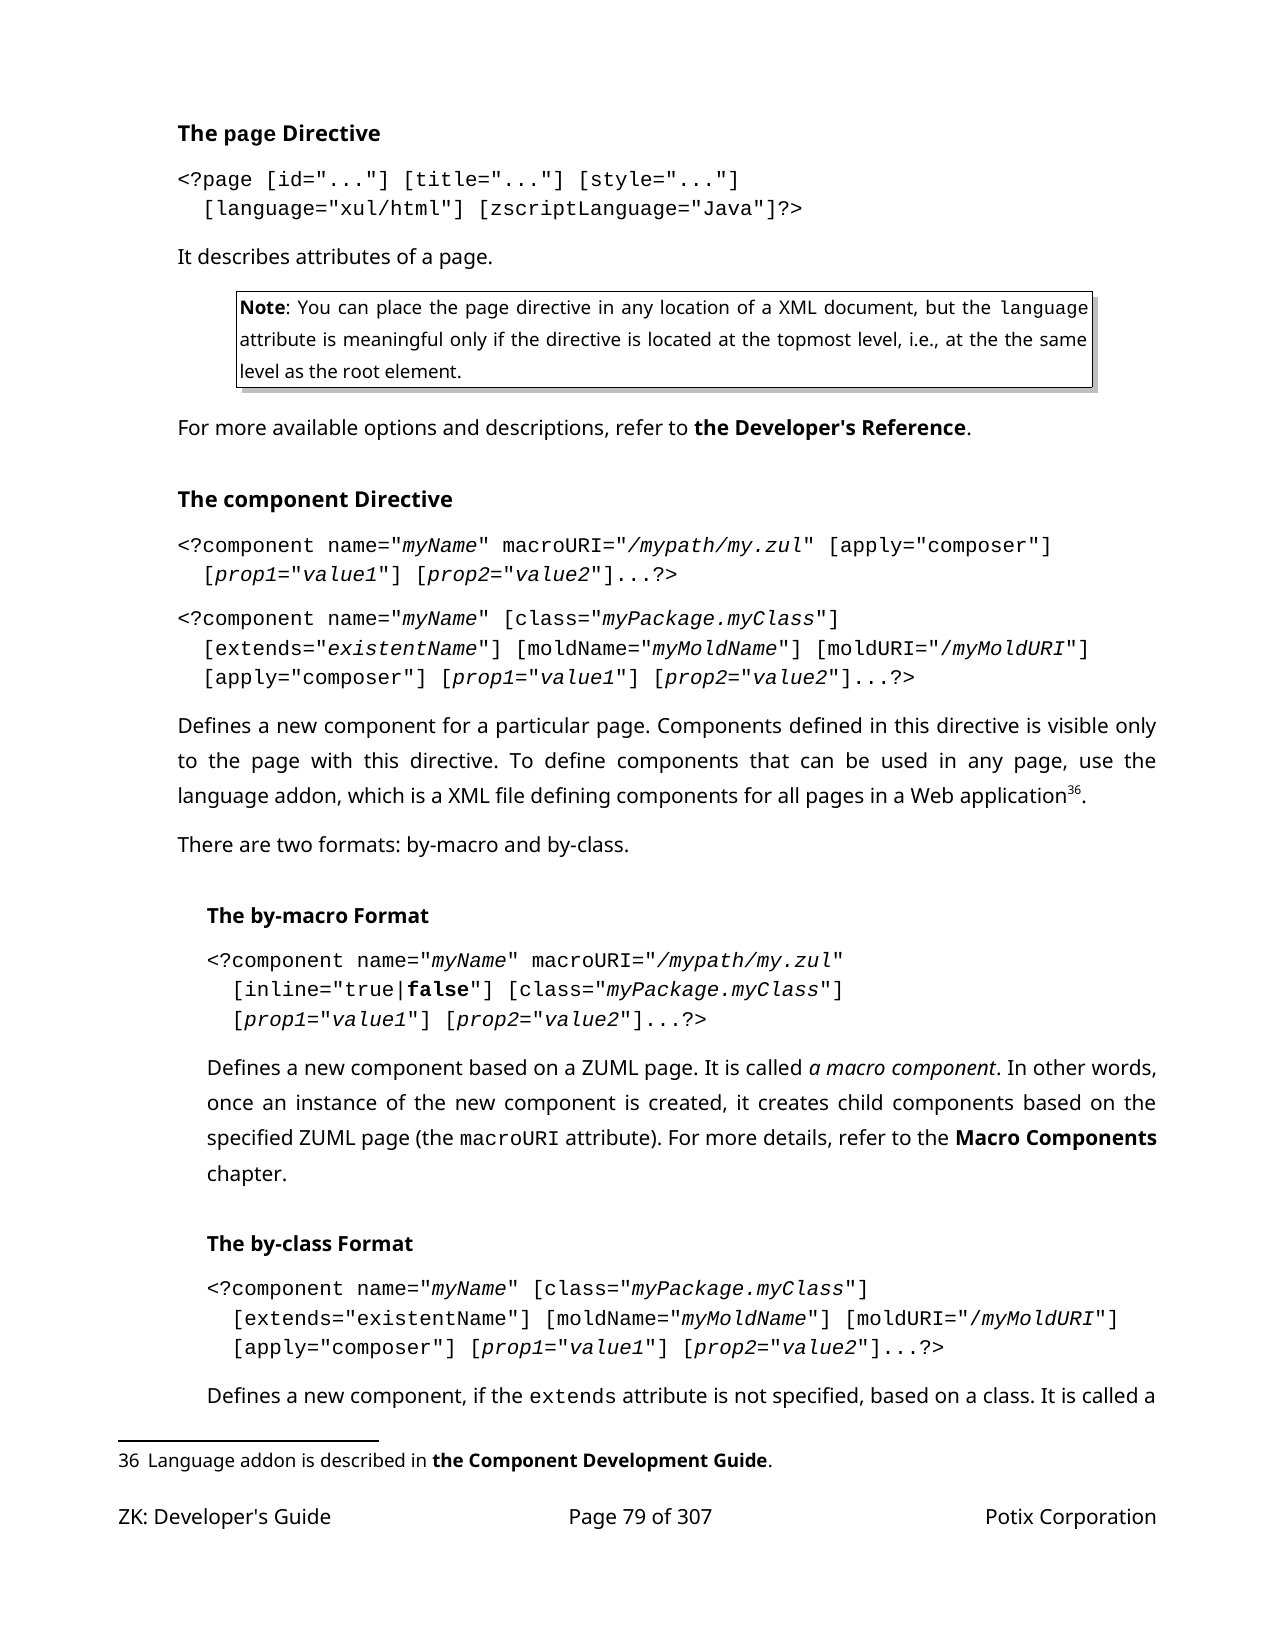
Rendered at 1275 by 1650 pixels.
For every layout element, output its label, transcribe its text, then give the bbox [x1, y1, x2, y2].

text <?component name="myName" macroURI="/mypath/my.zul" [inline="true|false"] [class="myPackage.myClass"] [prop1="value1"] [prop2="value2"]...?> [207, 950, 1157, 1032]
text Defines a new component based on a ZUML page. It is called a macro component. In other words, once an instance of the new component is created, it creates child components based on the specified ZUML page (the macroURI attribute). For more details, refer to the Macro Components chapter. [207, 1053, 1157, 1187]
text <?component name="myName" [class="myPackage.myClass"] [extends="existentName"] [moldName="myMoldName"] [moldURI="/myMoldURI"] [apply="composer"] [prop1="value1"] [prop2="value2"]...?> [207, 1278, 1157, 1361]
subtitle The component Directive [177, 484, 1157, 514]
subtitle The by-macro Format [207, 901, 1157, 929]
text Defines a new component for a particular page. Components defined in this directive is visible only to the page with this directive. To define components that can be used in any page, use the language addon, which is a XML file defining components for all pages in a Web application. [177, 711, 1157, 810]
subtitle The page Directive [177, 118, 1157, 148]
text <?page [id="..."] [title="..."] [style="..."] [language="xul/html"] [zscriptLanguage="Java"]?> [177, 169, 1157, 222]
text <?component name="myName" macroURI="/mypath/my.zul" [apply="composer"] [prop1="value1"] [prop2="value2"]...?> [177, 535, 1157, 588]
subtitle The by-class Format [207, 1229, 1157, 1258]
text Language addon is described in the Component Development Guide. [118, 1447, 1157, 1473]
text It describes attributes of a page. [177, 242, 1157, 271]
text There are two formats: by-macro and by-class. [177, 830, 1157, 859]
text <?component name="myName" [class="myPackage.myClass"] [extends="existentName"] [moldName="myMoldName"] [moldURI="/myMoldURI"] [apply="composer"] [prop1="value1"] [prop2="value2"]...?> [177, 608, 1157, 691]
text Defines a new component, if the extends attribute is not specified, based on a class. It is called a [207, 1381, 1157, 1410]
text For more available options and descriptions, refer to the Developer's Reference. [177, 413, 1157, 442]
text Note: You can place the page directive in any location of a XML document, but the language attribute is meaningful only if the directive is located at the topmost level, i.e., at the the same level as the root element. [237, 292, 1092, 387]
